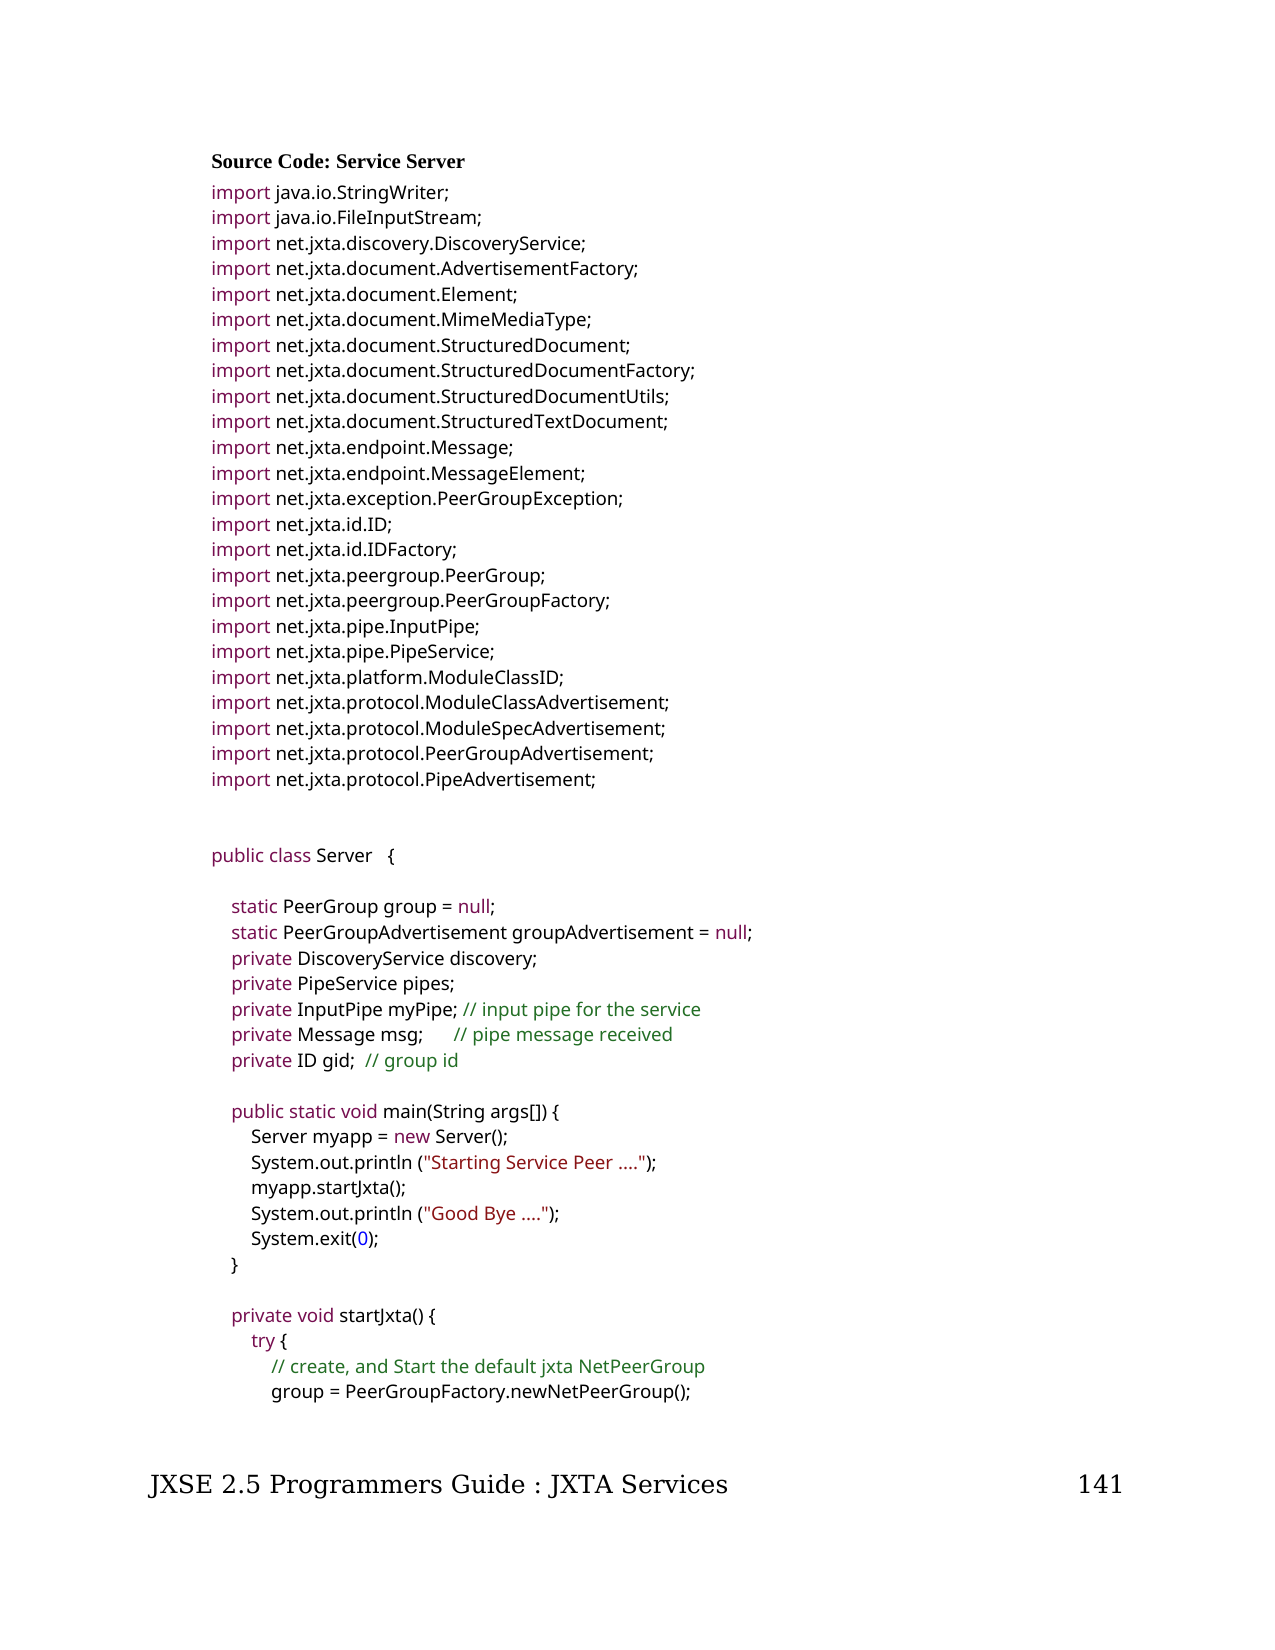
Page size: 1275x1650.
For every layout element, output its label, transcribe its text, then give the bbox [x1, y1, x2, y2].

text myapp.startJxta(); [211, 1174, 1275, 1200]
text } [211, 1251, 1275, 1277]
text System.out.println ("Starting Service Peer ...."); [211, 1149, 1275, 1174]
text import net.jxta.exception.PeerGroupException; [211, 486, 1275, 511]
text static PeerGroup group = null; [211, 894, 1275, 919]
text import net.jxta.document.MimeMediaType; [211, 307, 1275, 332]
text public static void main(String args[]) { [211, 1098, 1275, 1123]
text System.out.println ("Good Bye ...."); [211, 1200, 1275, 1226]
text System.exit(0); [211, 1226, 1275, 1251]
text private DiscoveryService discovery; [211, 945, 1275, 970]
text import net.jxta.document.StructuredDocumentUtils; [211, 383, 1275, 409]
text import net.jxta.document.StructuredDocumentFactory; [211, 358, 1275, 383]
text import net.jxta.protocol.ModuleClassAdvertisement; [211, 690, 1275, 715]
text Server myapp = new Server(); [211, 1123, 1275, 1149]
text import net.jxta.pipe.InputPipe; [211, 613, 1275, 639]
text import net.jxta.protocol.PeerGroupAdvertisement; [211, 741, 1275, 766]
text private InputPipe myPipe; // input pipe for the service [211, 996, 1275, 1021]
text import net.jxta.protocol.ModuleSpecAdvertisement; [211, 715, 1275, 741]
text import net.jxta.endpoint.Message; [211, 434, 1275, 460]
text import java.io.StringWriter; [211, 179, 1275, 205]
text import net.jxta.id.IDFactory; [211, 537, 1275, 562]
text import net.jxta.document.Element; [211, 281, 1275, 307]
text import net.jxta.protocol.PipeAdvertisement; [211, 766, 1275, 792]
text group = PeerGroupFactory.newNetPeerGroup(); [211, 1379, 1275, 1404]
text try { [211, 1328, 1275, 1353]
text Source Code: Service Server [211, 150, 1125, 173]
text import net.jxta.platform.ModuleClassID; [211, 664, 1275, 690]
text private void startJxta() { [211, 1302, 1275, 1328]
text private Message msg; // pipe message received [211, 1021, 1275, 1047]
text import java.io.FileInputStream; [211, 205, 1275, 230]
text public class Server { [211, 843, 1275, 868]
text import net.jxta.document.StructuredDocument; [211, 332, 1275, 358]
text import net.jxta.peergroup.PeerGroup; [211, 562, 1275, 588]
text import net.jxta.discovery.DiscoveryService; [211, 230, 1275, 256]
text static PeerGroupAdvertisement groupAdvertisement = null; [211, 919, 1275, 945]
text import net.jxta.pipe.PipeService; [211, 639, 1275, 664]
text import net.jxta.peergroup.PeerGroupFactory; [211, 588, 1275, 613]
text import net.jxta.document.StructuredTextDocument; [211, 409, 1275, 434]
text private ID gid; // group id [211, 1047, 1275, 1072]
text import net.jxta.endpoint.MessageElement; [211, 460, 1275, 486]
text // create, and Start the default jxta NetPeerGroup [211, 1353, 1275, 1379]
text import net.jxta.id.ID; [211, 511, 1275, 537]
text import net.jxta.document.AdvertisementFactory; [211, 256, 1275, 281]
text private PipeService pipes; [211, 970, 1275, 996]
